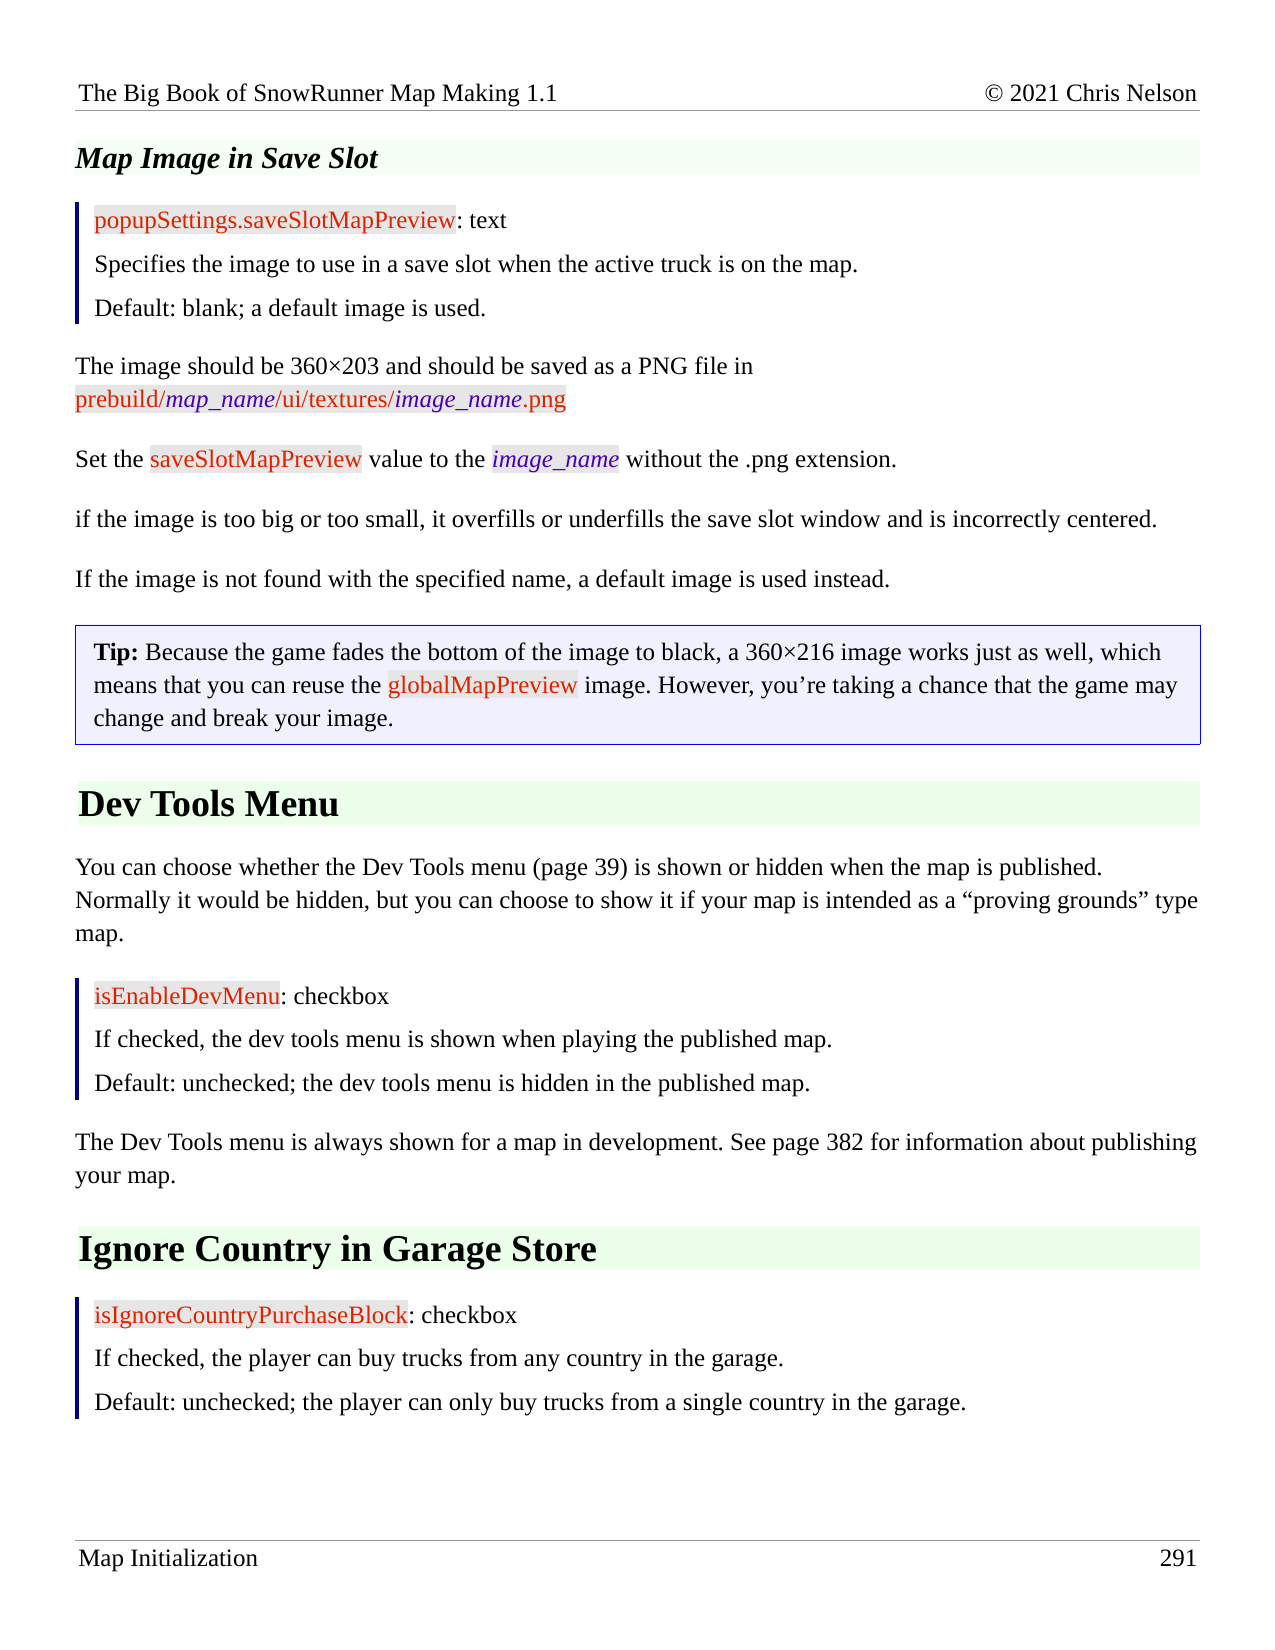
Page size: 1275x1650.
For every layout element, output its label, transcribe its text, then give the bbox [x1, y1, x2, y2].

text The image should be 360×203 and should be saved as a PNG file in prebuild/map_name/ui/textures/image_name.png [75, 351, 1200, 413]
text You can choose whether the Dev Tools menu (page 39) is shown or hidden when the map is published. Normally it would be hidden, but you can choose to show it if your map is intended as a “proving grounds” type map. [75, 852, 1200, 947]
text isEnableDevMenu: checkbox [79, 978, 1200, 1009]
text isIgnoreCountryPurchaseBlock: checkbox [79, 1297, 1200, 1328]
text Default: unchecked; the player can only buy trucks from a single country in the garage. [79, 1384, 1200, 1419]
text Default: unchecked; the dev tools menu is hidden in the published map. [79, 1065, 1200, 1100]
text If checked, the dev tools menu is shown when playing the published map. [79, 1022, 1200, 1053]
subtitle Dev Tools Menu [78, 781, 1200, 825]
list Because the game fades the bottom of the image to black, a 360×216 image works just as well, which means that you can reuse the globalMapPreview image. However, you’re taking a chance that the game may change and break your image. [76, 626, 1200, 744]
text if the image is too big or too small, it overfills or underfills the save slot window and is incorrectly centered. [75, 504, 1200, 533]
text popupSettings.saveSlotMapPreview: text [79, 202, 1200, 234]
subtitle Ignore Country in Garage Store [78, 1226, 1200, 1270]
text Default: blank; a default image is used. [79, 290, 1200, 324]
text If the image is not found with the specified name, a default image is used instead. [75, 564, 1200, 593]
text Set the saveSlotMapPreview value to the image_name without the .png extension. [75, 444, 1200, 473]
subtitle Map Image in Save Slot [75, 140, 1200, 175]
text The Dev Tools menu is always shown for a map in development. See page 382 for information about publishing your map. [75, 1127, 1200, 1189]
text If checked, the player can buy trucks from any country in the garage. [79, 1341, 1200, 1372]
text Specifies the image to use in a save slot when the active truck is on the map. [79, 246, 1200, 278]
